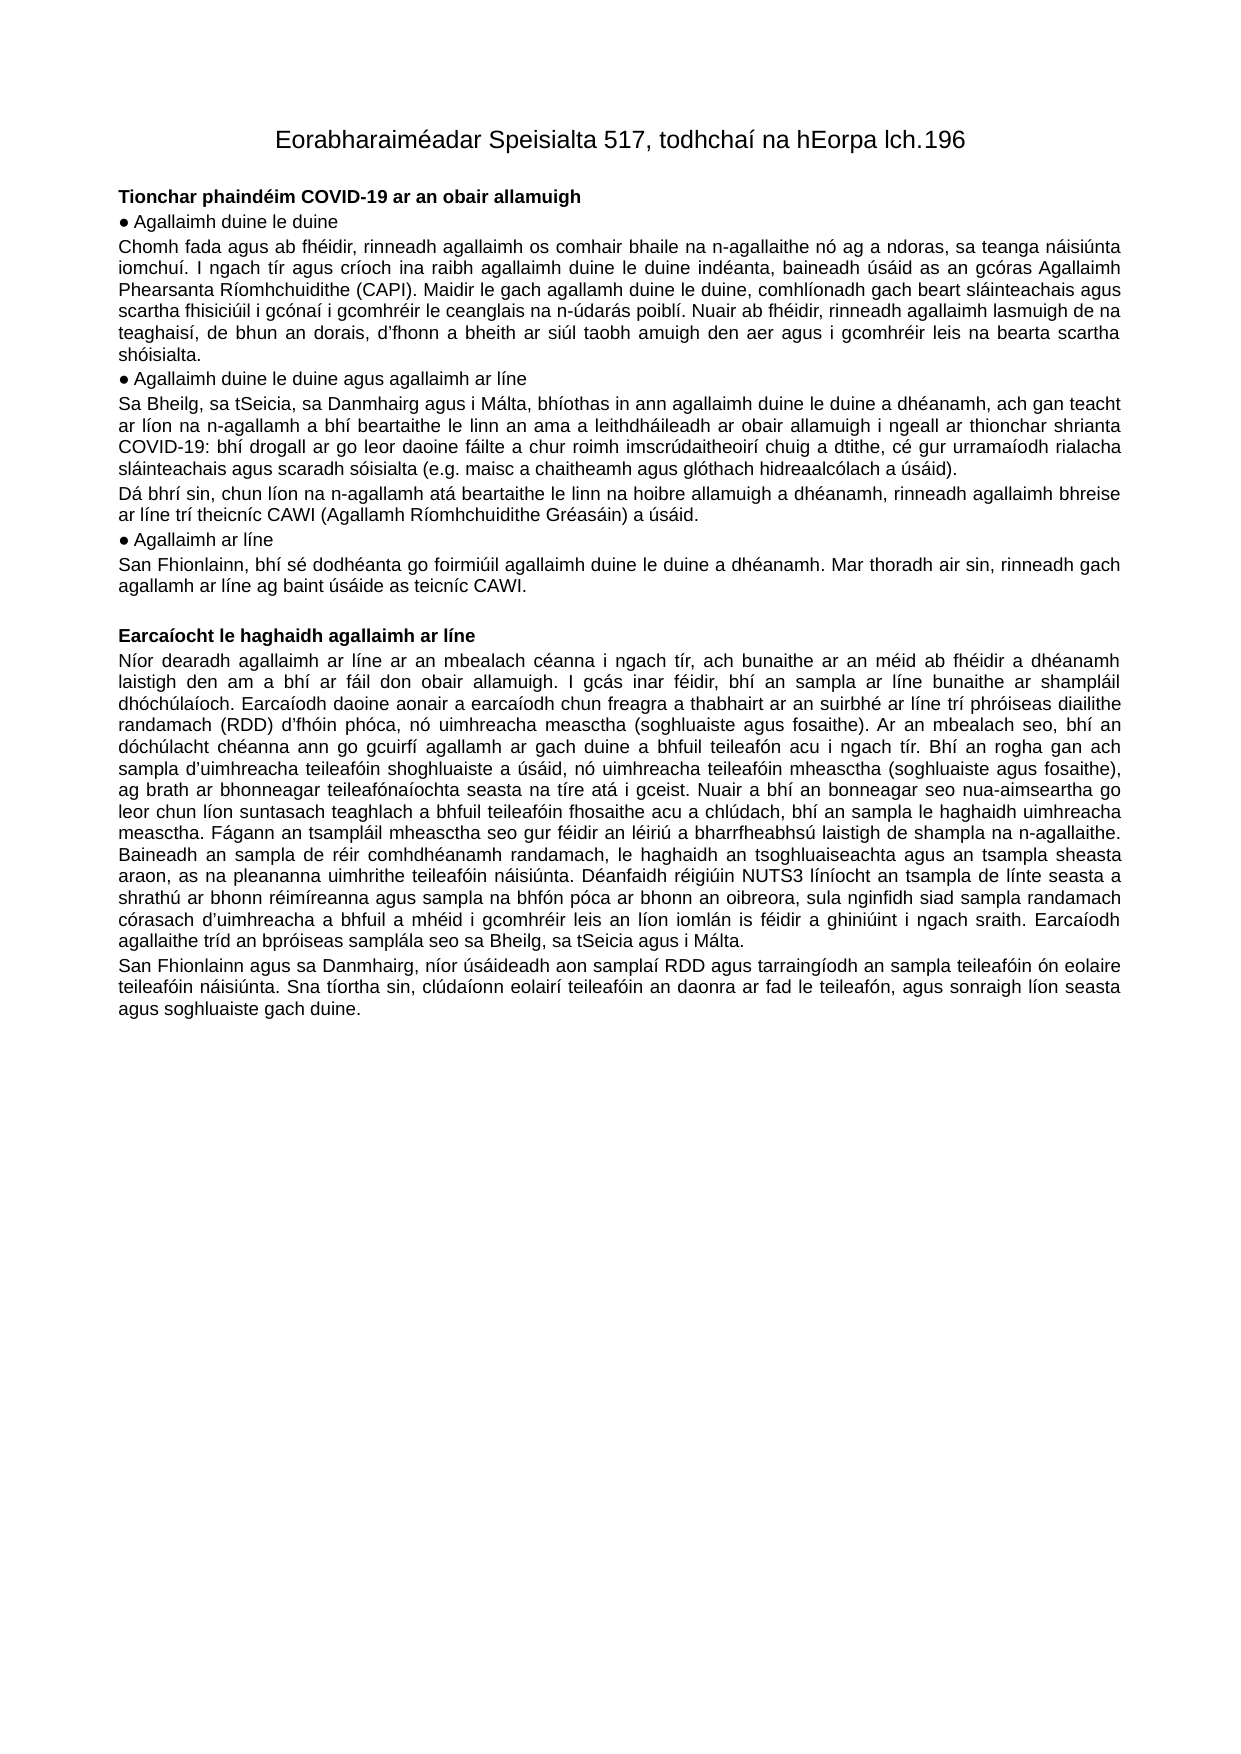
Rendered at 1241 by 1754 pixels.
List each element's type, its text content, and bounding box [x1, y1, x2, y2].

text Níor dearadh agallaimh ar líne ar an mbealach céanna i ngach tír, ach bunaithe ar an méid ab fhéidir a dhéanamh laistigh den am a bhí ar fáil don obair allamuigh. I gcás inar féidir, bhí an sampla ar líne bunaithe ar shampláil dhóchúlaíoch. Earcaíodh daoine aonair a earcaíodh chun freagra a thabhairt ar an suirbhé ar líne trí phróiseas diailithe randamach (RDD) d’fhóin phóca, nó uimhreacha measctha (soghluaiste agus fosaithe). Ar an mbealach seo, bhí an dóchúlacht chéanna ann go gcuirfí agallamh ar gach duine a bhfuil teileafón acu i ngach tír. Bhí an rogha gan ach sampla d’uimhreacha teileafóin shoghluaiste a úsáid, nó uimhreacha teileafóin mheasctha (soghluaiste agus fosaithe), ag brath ar bhonneagar teileafónaíochta seasta na tíre atá i gceist. Nuair a bhí an bonneagar seo nua-aimseartha go leor chun líon suntasach teaghlach a bhfuil teileafóin fhosaithe acu a chlúdach, bhí an sampla le haghaidh uimhreacha measctha. Fágann an tsampláil mheasctha seo gur féidir an léiriú a bharrfheabhsú laistigh de shampla na n-agallaithe. Baineadh an sampla de réir comhdhéanamh randamach, le haghaidh an tsoghluaiseachta agus an tsampla sheasta araon, as na pleananna uimhrithe teileafóin náisiúnta. Déanfaidh réigiúin NUTS3 líníocht an tsampla de línte seasta a shrathú ar bhonn réimíreanna agus sampla na bhfón póca ar bhonn an oibreora, sula nginfidh siad sampla randamach córasach d’uimhreacha a bhfuil a mhéid i gcomhréir leis an líon iomlán is féidir a ghiniúint i ngach sraith. Earcaíodh agallaithe tríd an bpróiseas samplála seo sa Bheilg, sa tSeicia agus i Málta. [118, 649, 1122, 951]
text San Fhionlainn, bhí sé dodhéanta go foirmiúil agallaimh duine le duine a dhéanamh. Mar thoradh air sin, rinneadh gach agallamh ar líne ag baint úsáide as teicníc CAWI. [118, 554, 1122, 597]
text Dá bhrí sin, chun líon na n-agallamh atá beartaithe le linn na hoibre allamuigh a dhéanamh, rinneadh agallaimh bhreise ar líne trí theicníc CAWI (Agallamh Ríomhchuidithe Gréasáin) a úsáid. [118, 482, 1122, 526]
text ● Agallaimh duine le duine [118, 211, 1122, 232]
text Chomh fada agus ab fhéidir, rinneadh agallaimh os comhair bhaile na n-agallaithe nó ag a ndoras, sa teanga náisiúnta iomchuí. I ngach tír agus críoch ina raibh agallaimh duine le duine indéanta, baineadh úsáid as an gcóras Agallaimh Phearsanta Ríomhchuidithe (CAPI). Maidir le gach agallamh duine le duine, comhlíonadh gach beart sláinteachais agus scartha fhisiciúil i gcónaí i gcomhréir le ceanglais na n-údarás poiblí. Nuair ab fhéidir, rinneadh agallaimh lasmuigh de na teaghaisí, de bhun an dorais, d’fhonn a bheith ar siúl taobh amuigh den aer agus i gcomhréir leis na bearta scartha shóisialta. [118, 236, 1122, 365]
text Tionchar phaindéim COVID-19 ar an obair allamuigh [118, 186, 1122, 208]
text ● Agallaimh duine le duine agus agallaimh ar líne [118, 368, 1122, 390]
text San Fhionlainn agus sa Danmhairg, níor úsáideadh aon samplaí RDD agus tarraingíodh an sampla teileafóin ón eolaire teileafóin náisiúnta. Sna tíortha sin, clúdaíonn eolairí teileafóin an daonra ar fad le teileafón, agus sonraigh líon seasta agus soghluaiste gach duine. [118, 955, 1122, 1019]
text Sa Bheilg, sa tSeicia, sa Danmhairg agus i Málta, bhíothas in ann agallaimh duine le duine a dhéanamh, ach gan teacht ar líon na n-agallamh a bhí beartaithe le linn an ama a leithdháileadh ar obair allamuigh i ngeall ar thionchar shrianta COVID-19: bhí drogall ar go leor daoine fáilte a chur roimh imscrúdaitheoirí chuig a dtithe, cé gur urramaíodh rialacha sláinteachais agus scaradh sóisialta (e.g. maisc a chaitheamh agus glóthach hidreaalcólach a úsáid). [118, 393, 1122, 479]
text ● Agallaimh ar líne [118, 529, 1122, 550]
text Earcaíocht le haghaidh agallaimh ar líne [118, 625, 1122, 646]
